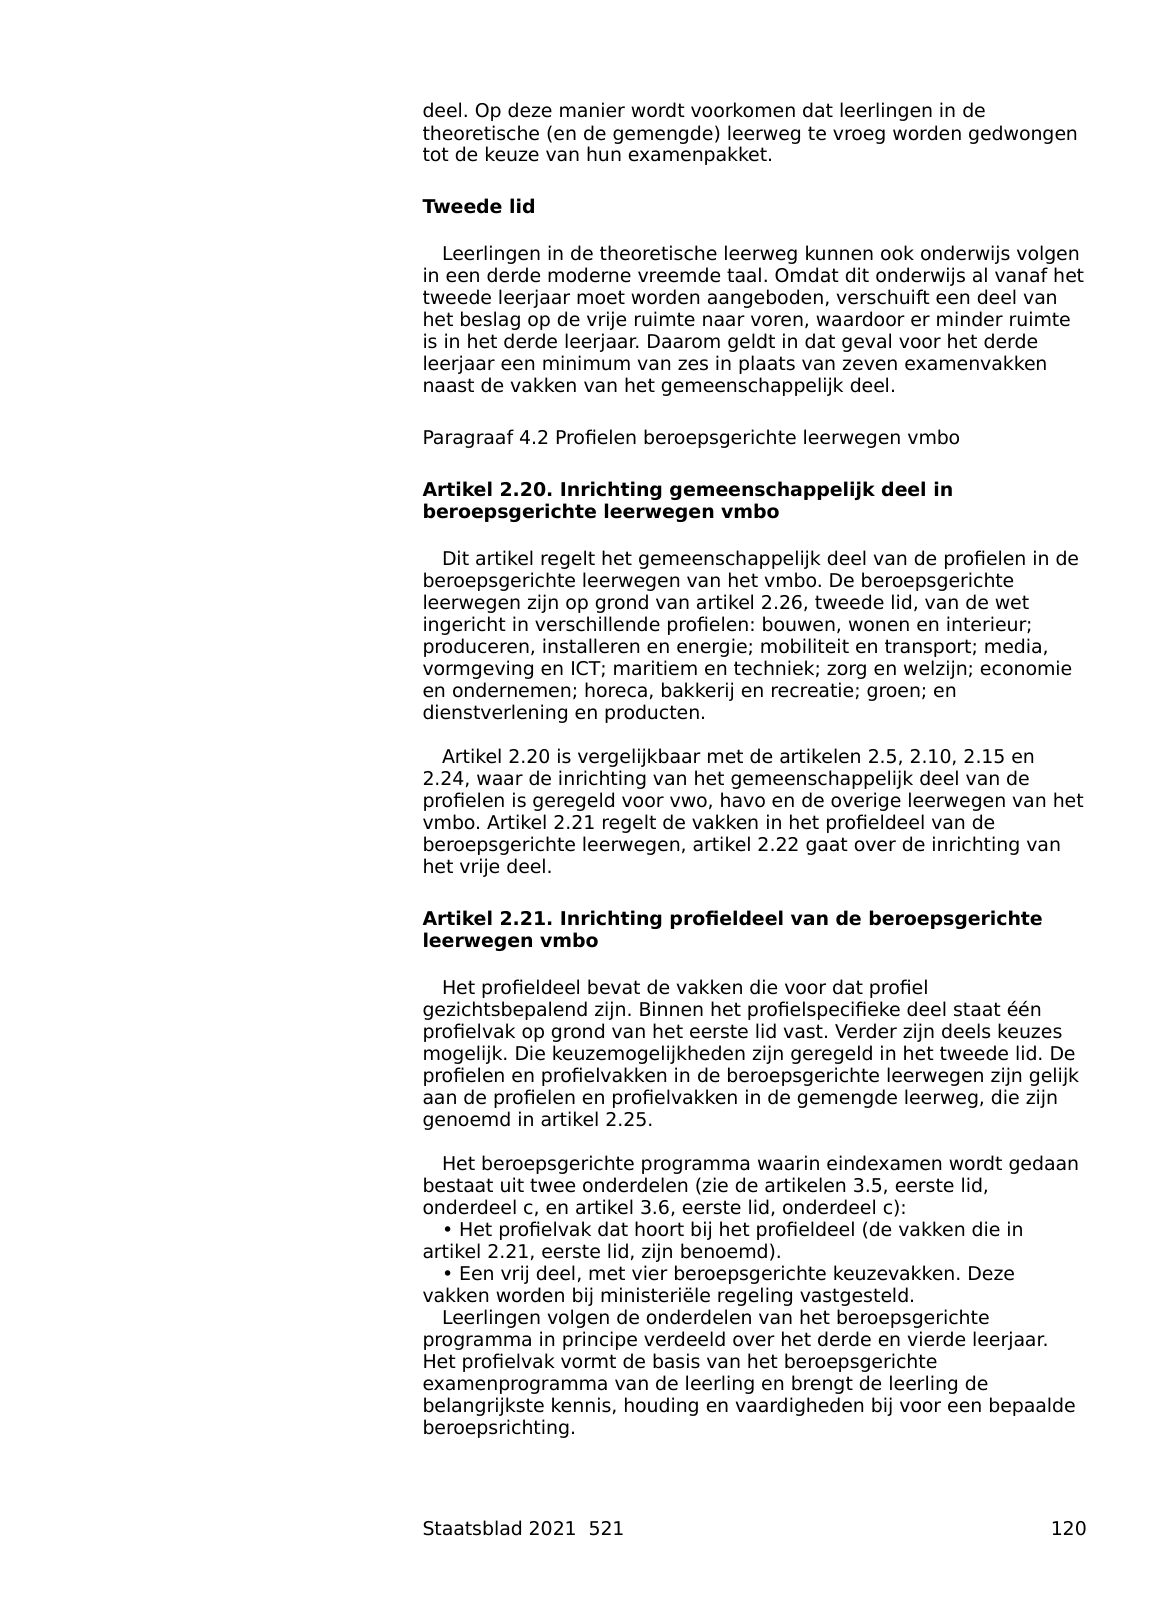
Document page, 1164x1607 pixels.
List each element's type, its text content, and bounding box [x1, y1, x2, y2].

text • Een vrij deel, met vier beroepsgerichte keuzevakken. Deze vakken worden bij ministeriële regeling vastgesteld. [422, 1263, 1087, 1307]
text Artikel 2.20 is vergelijkbaar met de artikelen 2.5, 2.10, 2.15 en 2.24, waar de inrichting van het gemeenschappelijk deel van de profielen is geregeld voor vwo, havo en de overige leerwegen van het vmbo. Artikel 2.21 regelt de vakken in het profieldeel van de beroepsgerichte leerwegen, artikel 2.22 gaat over de inrichting van het vrije deel. [422, 746, 1087, 878]
text Het beroepsgerichte programma waarin eindexamen wordt gedaan bestaat uit twee onderdelen (zie de artikelen 3.5, eerste lid, onderdeel c, en artikel 3.6, eerste lid, onderdeel c): [422, 1153, 1087, 1219]
subtitle Artikel 2.21. Inrichting profieldeel van de beroepsgerichte leerwegen vmbo [422, 908, 1087, 952]
text Leerlingen volgen de onderdelen van het beroepsgerichte programma in principe verdeeld over het derde en vierde leerjaar. Het profielvak vormt de basis van het beroepsgerichte examenprogramma van de leerling en brengt de leerling de belangrijkste kennis, houding en vaardigheden bij voor een bepaalde beroepsrichting. [422, 1307, 1087, 1439]
text Het profieldeel bevat de vakken die voor dat profiel gezichtsbepalend zijn. Binnen het profielspecifieke deel staat één profielvak op grond van het eerste lid vast. Verder zijn deels keuzes mogelijk. Die keuzemogelijkheden zijn geregeld in het tweede lid. De profielen en profielvakken in de beroepsgerichte leerwegen zijn gelijk aan de profielen en profielvakken in de gemengde leerweg, die zijn genoemd in artikel 2.25. [422, 977, 1087, 1131]
subtitle Artikel 2.20. Inrichting gemeenschappelijk deel in beroepsgerichte leerwegen vmbo [422, 479, 1087, 523]
subtitle Paragraaf 4.2 Profielen beroepsgerichte leerwegen vmbo [422, 427, 1087, 449]
text deel. Op deze manier wordt voorkomen dat leerlingen in de theoretische (en de gemengde) leerweg te vroeg worden gedwongen tot de keuze van hun examenpakket. [422, 100, 1087, 166]
text Dit artikel regelt het gemeenschappelijk deel van de profielen in de beroepsgerichte leerwegen van het vmbo. De beroepsgerichte leerwegen zijn op grond van artikel 2.26, tweede lid, van de wet ingericht in verschillende profielen: bouwen, wonen en interieur; produceren, installeren en energie; mobiliteit en transport; media, vormgeving en ICT; maritiem en techniek; zorg en welzijn; economie en ondernemen; horeca, bakkerij en recreatie; groen; en dienstverlening en producten. [422, 548, 1087, 724]
subtitle Tweede lid [422, 196, 1087, 218]
text • Het profielvak dat hoort bij het profieldeel (de vakken die in artikel 2.21, eerste lid, zijn benoemd). [422, 1219, 1087, 1263]
text Leerlingen in de theoretische leerweg kunnen ook onderwijs volgen in een derde moderne vreemde taal. Omdat dit onderwijs al vanaf het tweede leerjaar moet worden aangeboden, verschuift een deel van het beslag op de vrije ruimte naar voren, waardoor er minder ruimte is in het derde leerjaar. Daarom geldt in dat geval voor het derde leerjaar een minimum van zes in plaats van zeven examenvakken naast de vakken van het gemeenschappelijk deel. [422, 243, 1087, 397]
